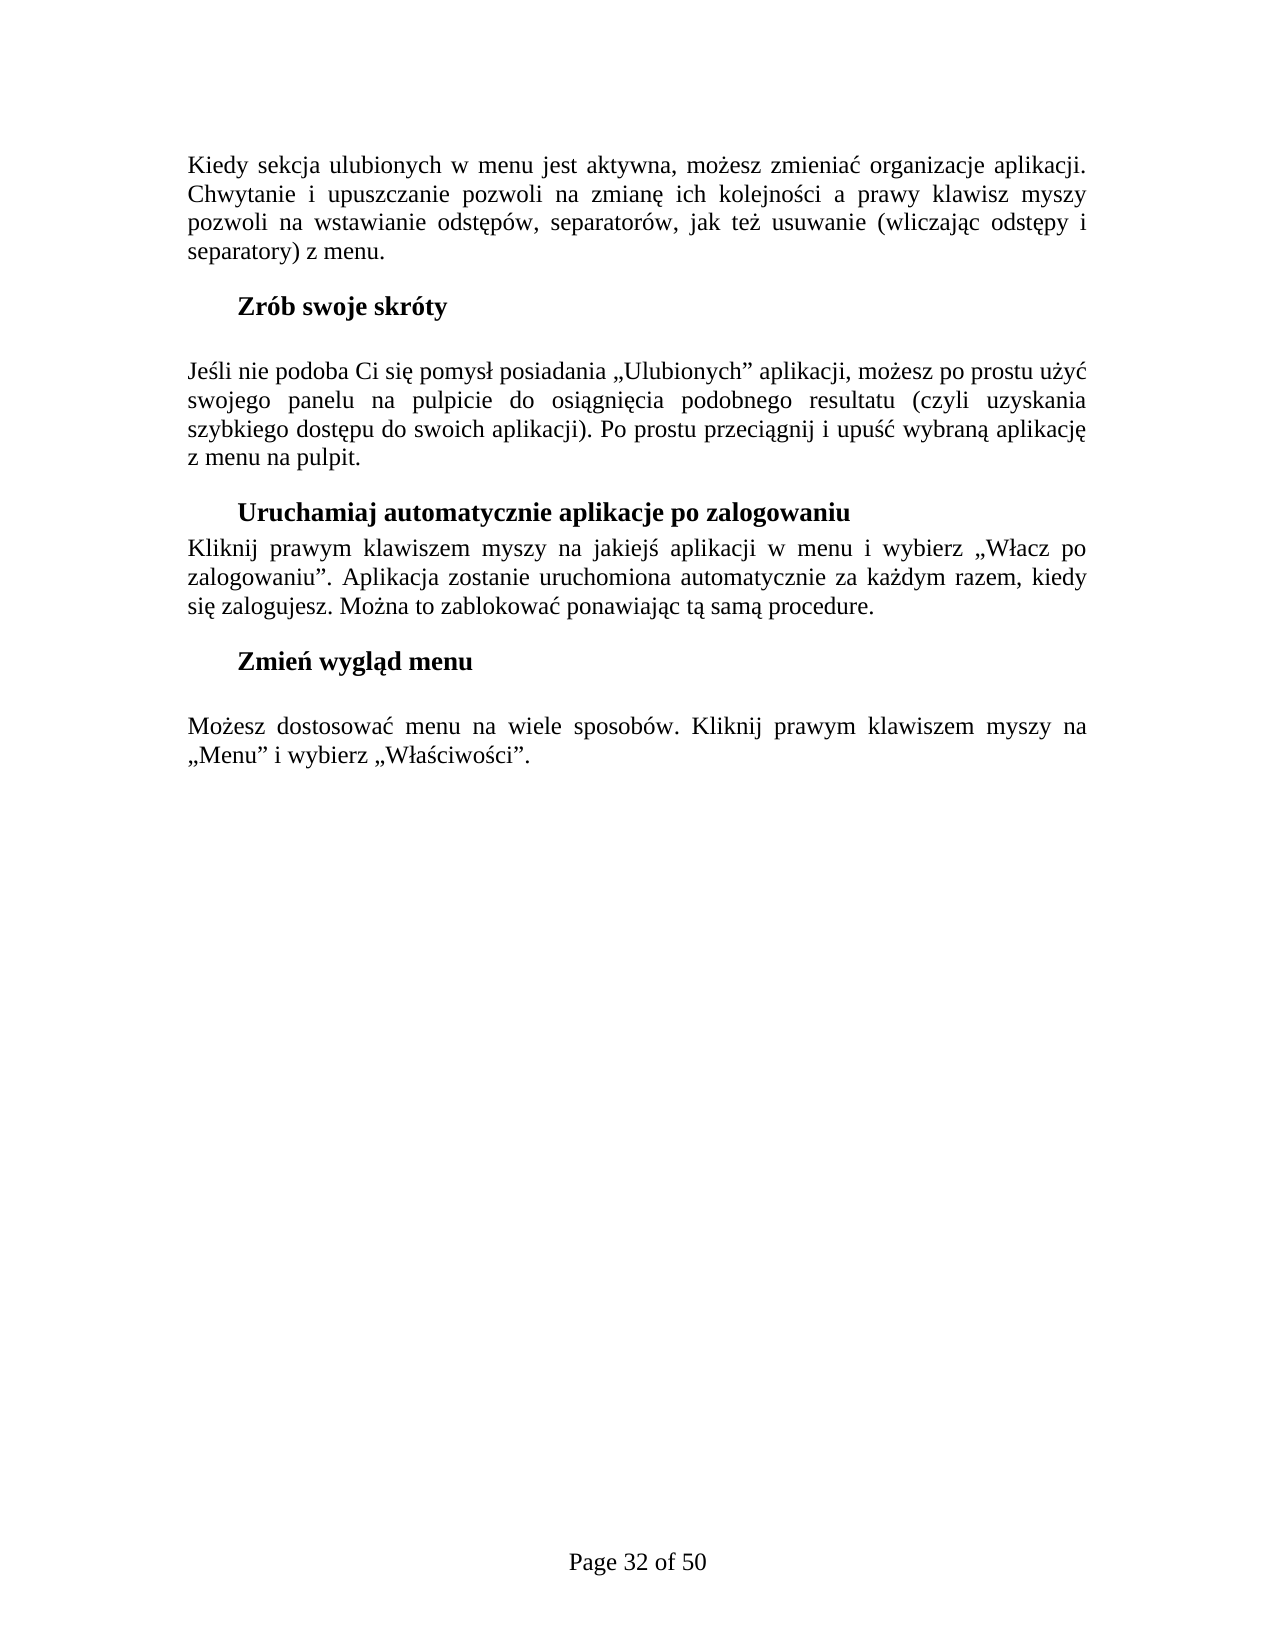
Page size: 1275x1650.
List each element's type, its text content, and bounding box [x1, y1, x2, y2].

subtitle Uruchamiaj automatycznie aplikacje po zalogowaniu [187, 496, 1087, 527]
subtitle Zmień wygląd menu [187, 645, 1087, 676]
text Możesz dostosować menu na wiele sposobów. Kliknij prawym klawiszem myszy na „Menu” i wybierz „Właściwości”. [187, 711, 1087, 768]
text Jeśli nie podoba Ci się pomysł posiadania „Ulubionych” aplikacji, możesz po prostu użyć swojego panelu na pulpicie do osiągnięcia podobnego resultatu (czyli uzyskania szybkiego dostępu do swoich aplikacji). Po prostu przeciągnij i upuść wybraną aplikację z menu na pulpit. [187, 356, 1087, 471]
subtitle Zrób swoje skróty [187, 290, 1087, 321]
text Kliknij prawym klawiszem myszy na jakiejś aplikacji w menu i wybierz „Włacz po zalogowaniu”. Aplikacja zostanie uruchomiona automatycznie za każdym razem, kiedy się zalogujesz. Można to zablokować ponawiając tą samą procedure. [187, 533, 1087, 620]
text Kiedy sekcja ulubionych w menu jest aktywna, możesz zmieniać organizacje aplikacji. Chwytanie i upuszczanie pozwoli na zmianę ich kolejności a prawy klawisz myszy pozwoli na wstawianie odstępów, separatorów, jak też usuwanie (wliczając odstępy i separatory) z menu. [187, 150, 1087, 265]
